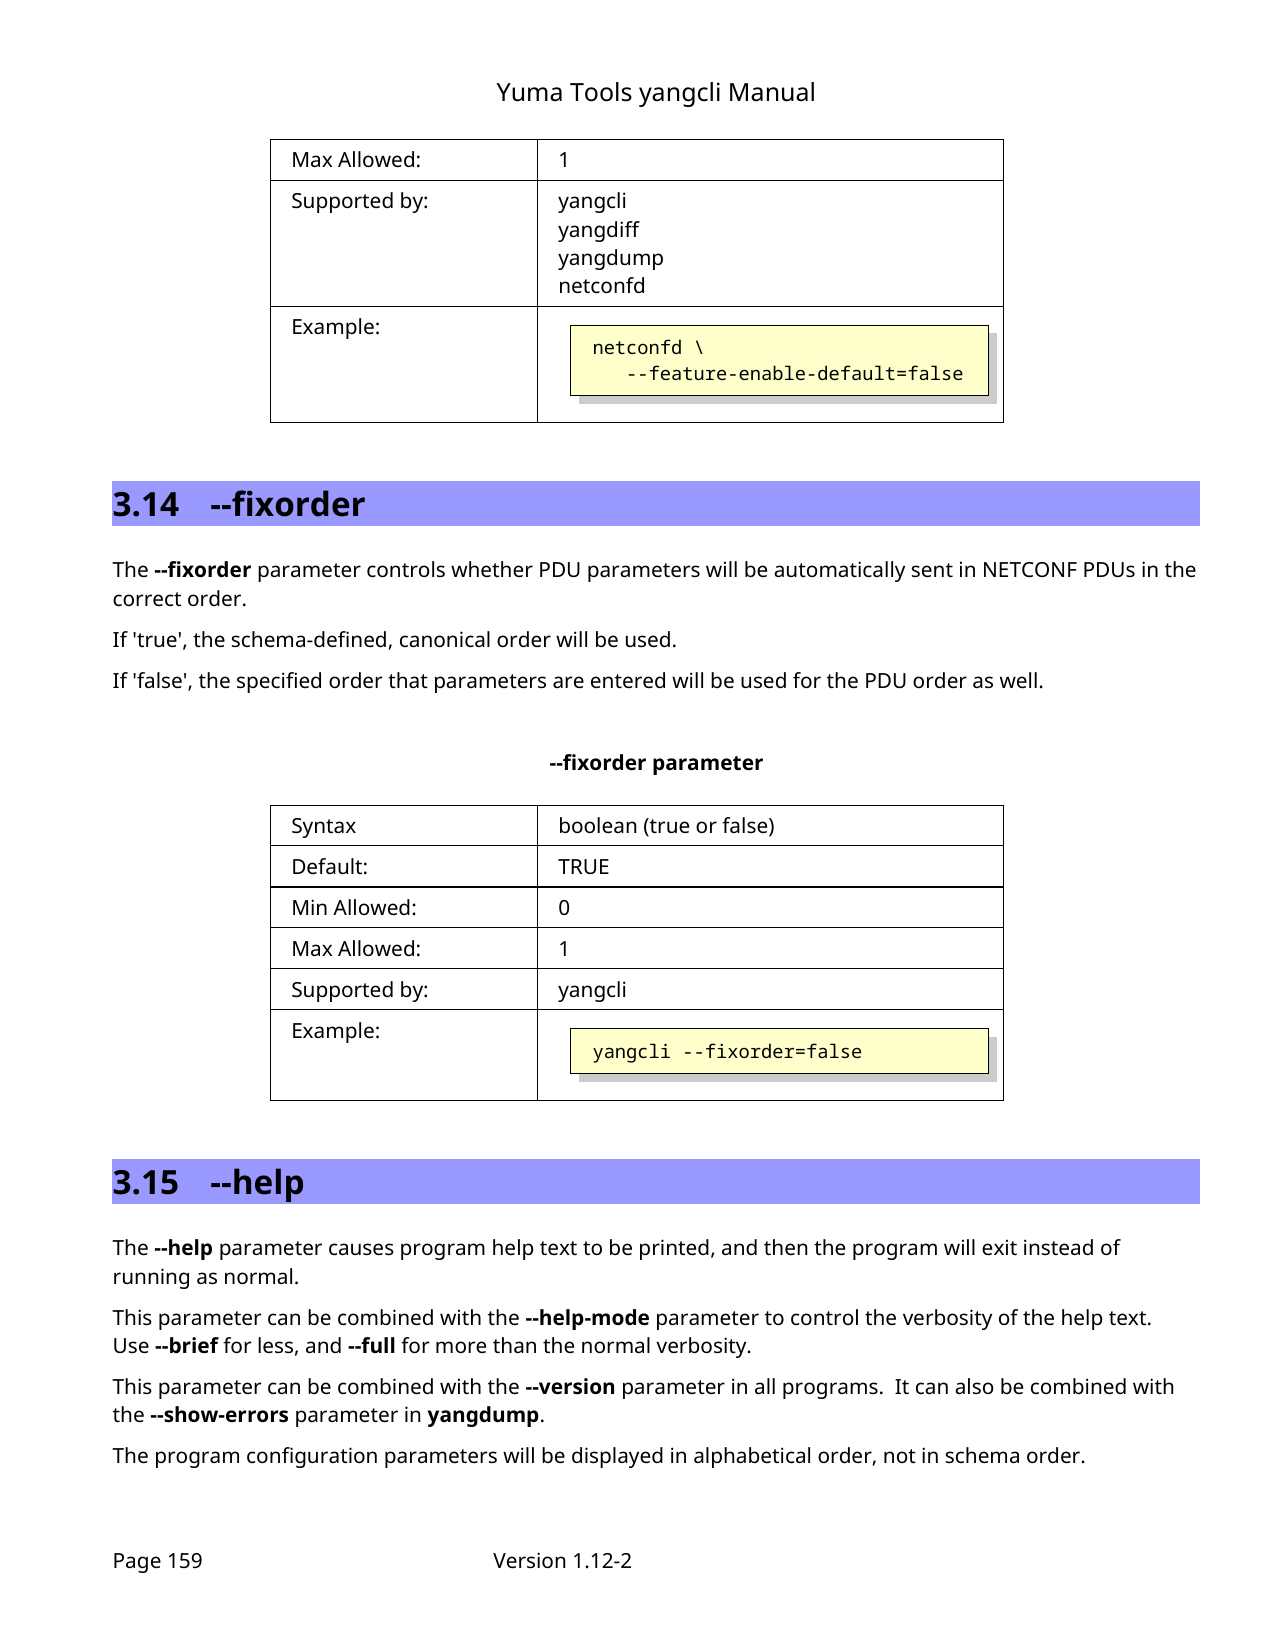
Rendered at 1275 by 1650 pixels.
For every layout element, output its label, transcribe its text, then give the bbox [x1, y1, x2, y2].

table_cell netconfd \ --feature-enable-default=false [538, 307, 1003, 422]
table_header boolean (true or false) [538, 806, 1003, 845]
table_cell yangcli yangdiff yangdump netconfd [538, 181, 1003, 306]
table_cell Min Allowed: [271, 888, 537, 927]
table_header Syntax [271, 806, 537, 845]
table_cell Supported by: [271, 969, 537, 1009]
text The --help parameter causes program help text to be printed, and then the program will exit instead of running as normal. [112, 1233, 1200, 1290]
text The --fixorder parameter controls whether PDU parameters will be automatically sent in NETCONF PDUs in the correct order. [112, 555, 1200, 612]
subtitle --fixorder [112, 481, 1200, 526]
table_cell Example: [271, 1010, 537, 1100]
table_cell Max Allowed: [271, 928, 537, 968]
subtitle --fixorder parameter [127, 748, 1185, 776]
table_cell Supported by: [271, 181, 537, 306]
subtitle --help [112, 1159, 1200, 1204]
text The program configuration parameters will be displayed in alphabetical order, not in schema order. [112, 1441, 1200, 1470]
table_cell TRUE [538, 846, 1003, 886]
table_cell 1 [538, 140, 1003, 179]
table_cell yangcli [538, 969, 1003, 1009]
table_cell Max Allowed: [271, 140, 537, 179]
text If 'true', the schema-defined, canonical order will be used. [112, 625, 1200, 653]
table_cell yangcli --fixorder=false [538, 1010, 1003, 1100]
text This parameter can be combined with the --version parameter in all programs. It can also be combined with the --show-errors parameter in yangdump. [112, 1372, 1200, 1429]
table_cell Example: [271, 307, 537, 422]
text This parameter can be combined with the --help-mode parameter to control the verbosity of the help text. Use --brief for less, and --full for more than the normal verbosity. [112, 1303, 1200, 1359]
table_cell 0 [538, 888, 1003, 927]
text If 'false', the specified order that parameters are entered will be used for the PDU order as well. [112, 666, 1200, 694]
table_cell Default: [271, 846, 537, 886]
table_cell 1 [538, 928, 1003, 968]
